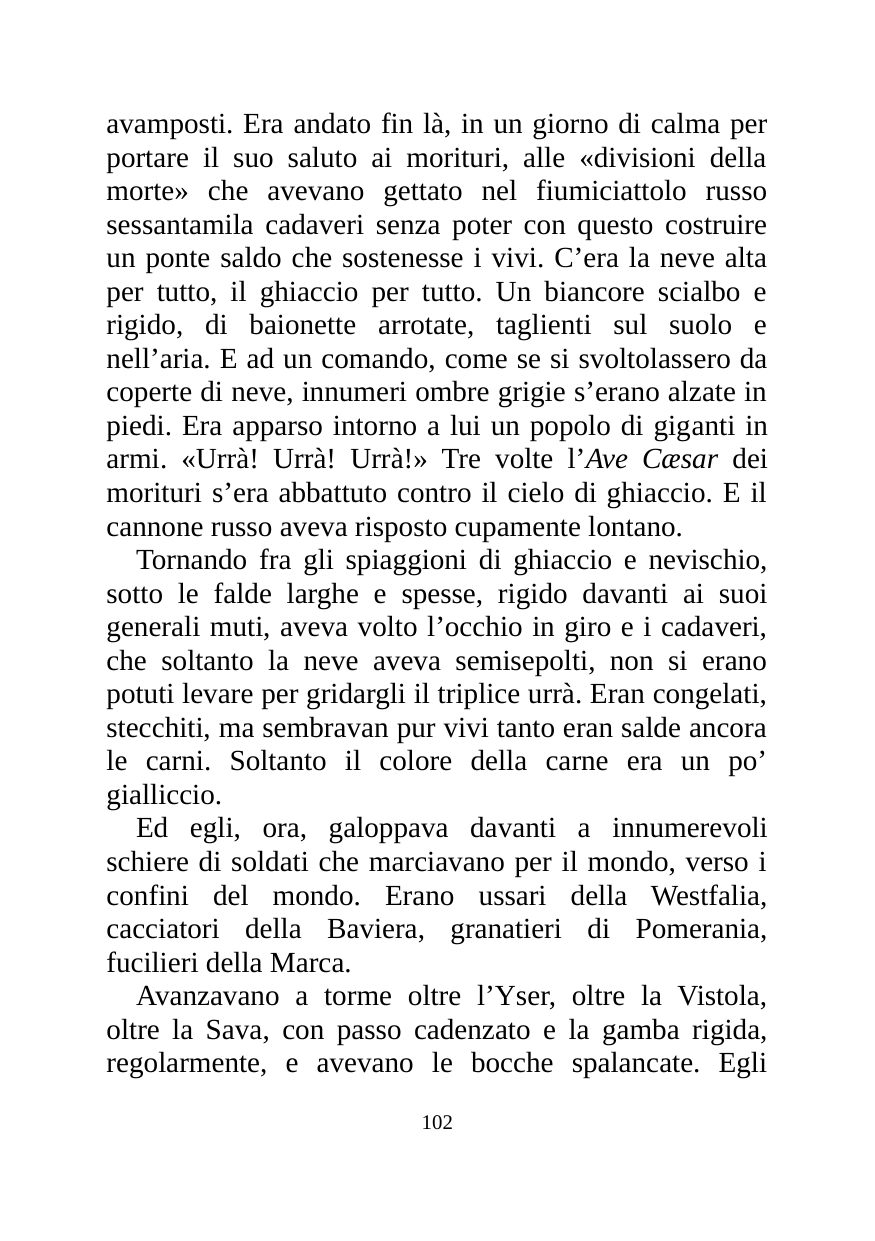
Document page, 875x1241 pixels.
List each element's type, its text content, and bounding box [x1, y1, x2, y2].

text avamposti. Era andato fin là, in un giorno di calma per portare il suo saluto ai morituri, alle «divisioni della morte» che avevano gettato nel fiumiciattolo russo sessantamila cadaveri senza poter con questo costruire un ponte saldo che sostenesse i vivi. C’era la neve alta per tutto, il ghiaccio per tutto. Un biancore scialbo e rigido, di baionette arrotate, taglienti sul suolo e nell’aria. E ad un comando, come se si svoltolassero da coperte di neve, innumeri ombre grigie s’erano alzate in piedi. Era apparso intorno a lui un popolo di giganti in armi. «Urrà! Urrà! Urrà!» Tre volte l’Ave Cæsar dei morituri s’era abbattuto contro il cielo di ghiaccio. E il cannone russo aveva risposto cupamente lontano. [106, 106, 768, 542]
text Tornando fra gli spiaggioni di ghiaccio e nevischio, sotto le falde larghe e spesse, rigido davanti ai suoi generali muti, aveva volto l’occhio in giro e i cadaveri, che soltanto la neve aveva semisepolti, non si erano potuti levare per gridargli il triplice urrà. Eran congelati, stecchiti, ma sembravan pur vivi tanto eran salde ancora le carni. Soltanto il colore della carne era un po’ gialliccio. [106, 542, 768, 811]
text Ed egli, ora, galoppava davanti a innumerevoli schiere di soldati che marciavano per il mondo, verso i confini del mondo. Erano ussari della Westfalia, cacciatori della Baviera, granatieri di Pomerania, fucilieri della Marca. [106, 811, 768, 978]
text Avanzavano a torme oltre l’Yser, oltre la Vistola, oltre la Sava, con passo cadenzato e la gamba rigida, regolarmente, e avevano le bocche spalancate. Egli [106, 978, 768, 1079]
